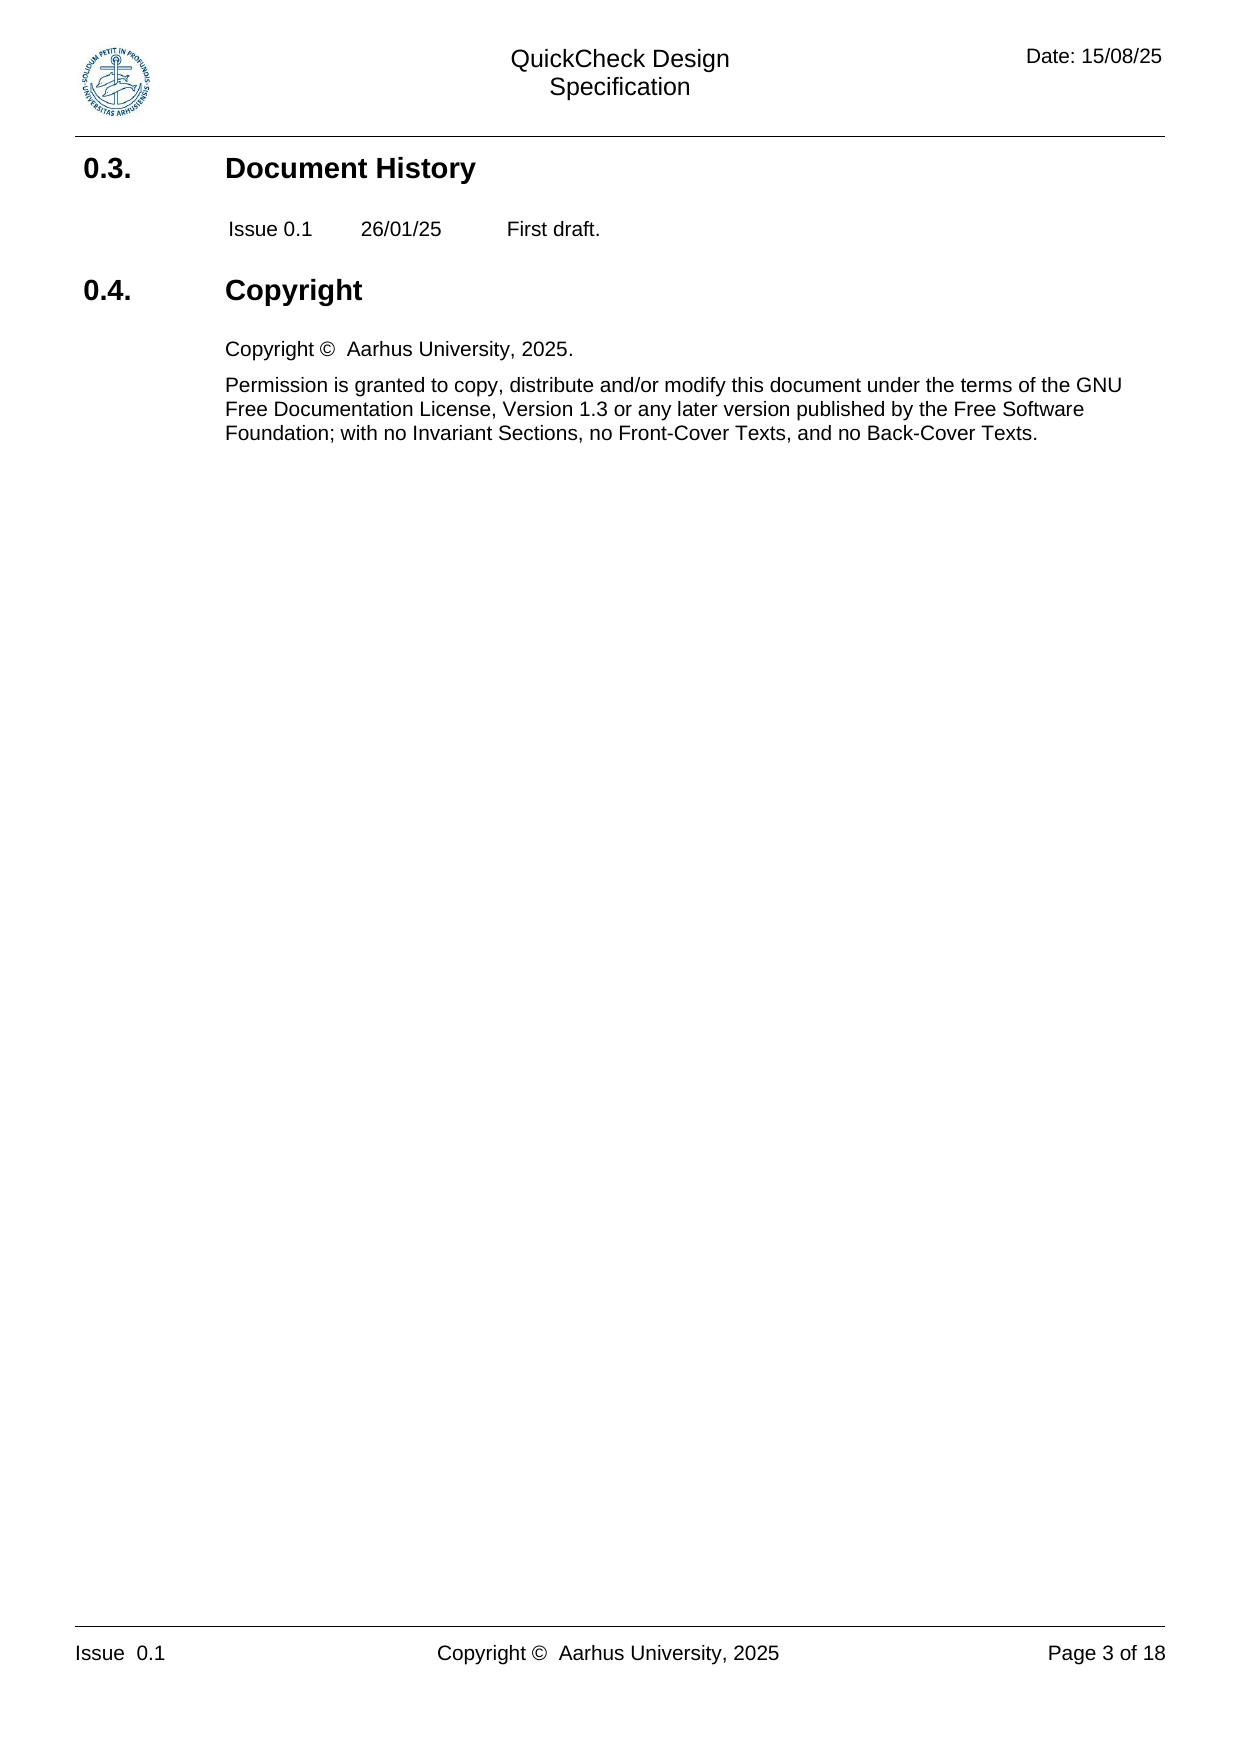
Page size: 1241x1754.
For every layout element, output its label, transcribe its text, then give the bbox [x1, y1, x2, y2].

picture [78, 44, 153, 120]
subtitle Document History [75, 152, 1165, 185]
text Copyright © Aarhus University, 2025. [225, 337, 1165, 361]
subtitle Copyright [75, 274, 1165, 307]
text Permission is granted to copy, distribute and/or modify this document under the terms of the GNU Free Documentation License, Version 1.3 or any later version published by the Free Software Foundation; with no Invariant Sections, no Front-Cover Texts, and no Back-Cover Texts. [225, 373, 1165, 445]
table_header Issue 0.1 [225, 215, 357, 244]
table_header 26/01/25 [358, 215, 503, 244]
table_header First draft. [504, 215, 1118, 244]
